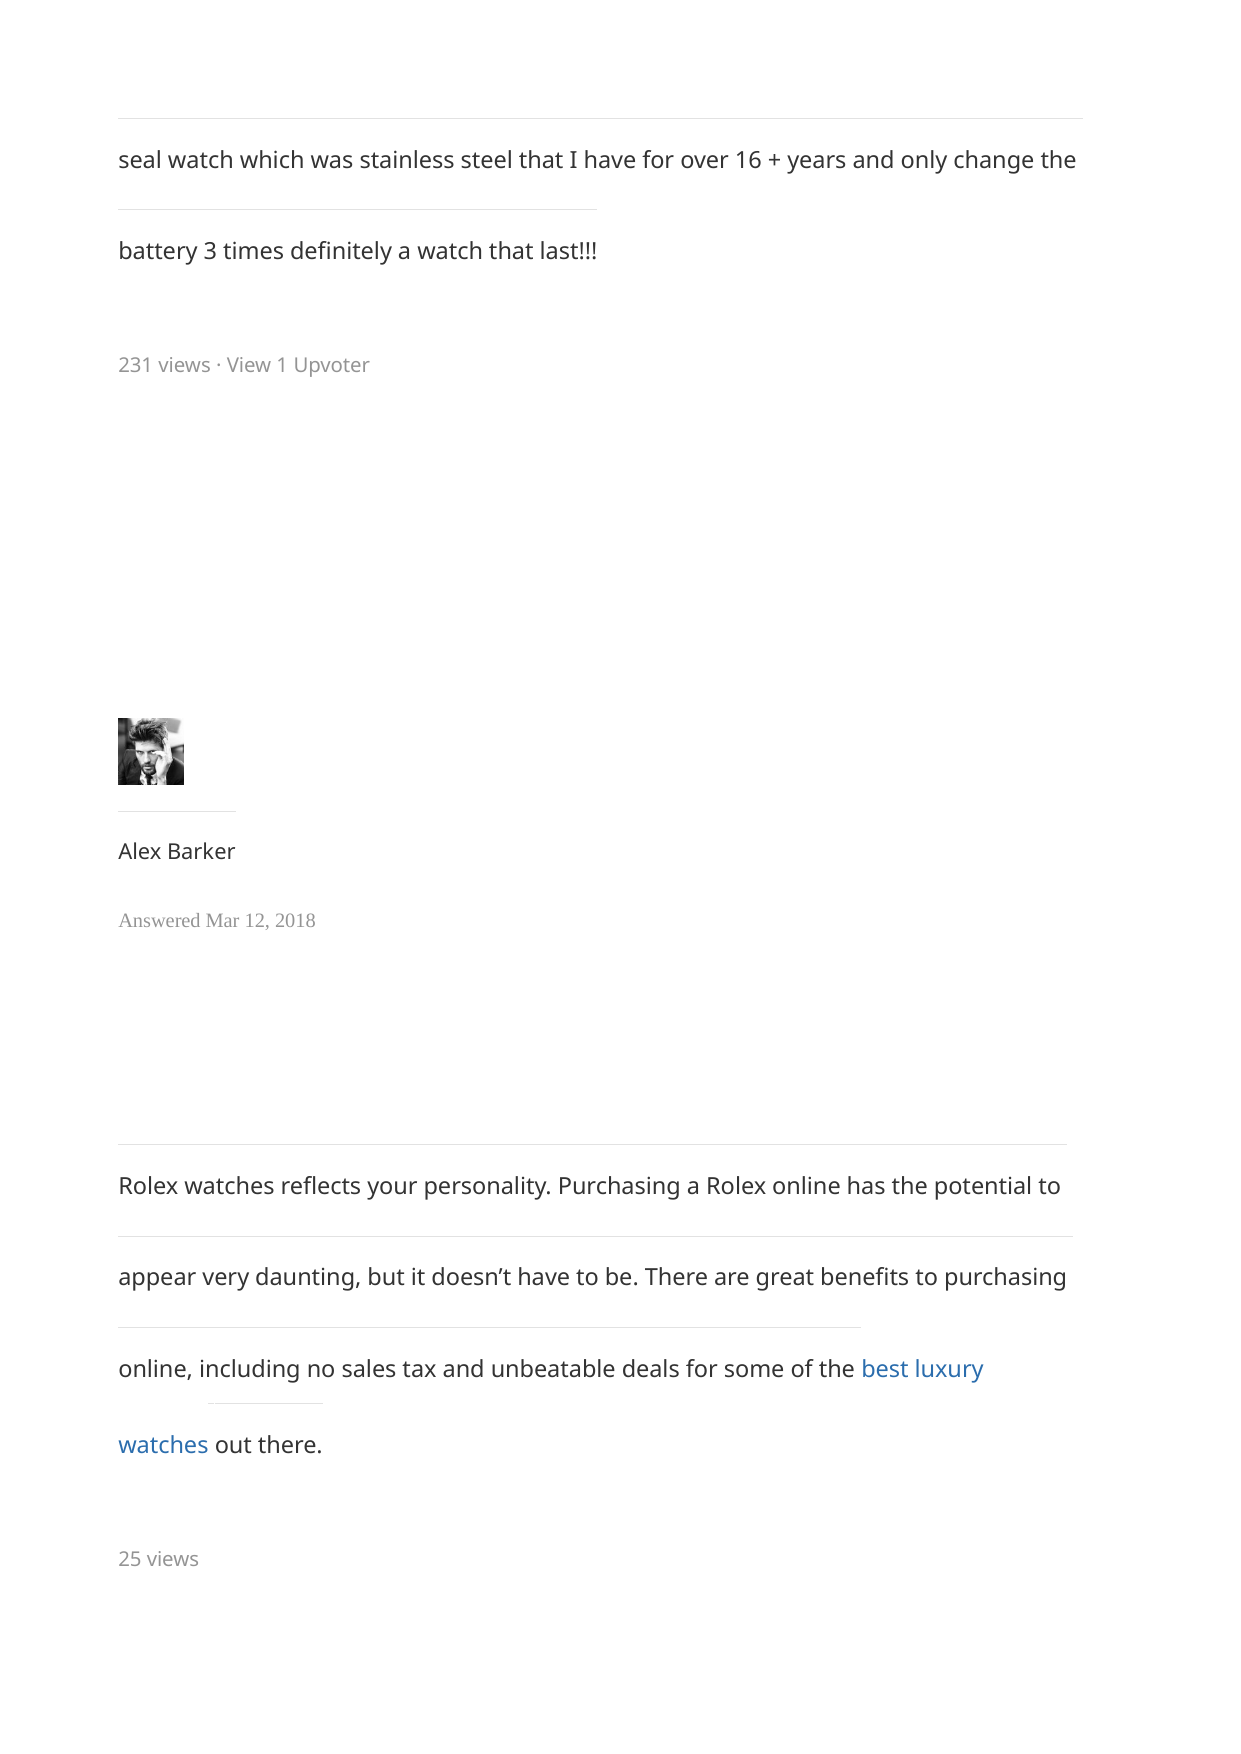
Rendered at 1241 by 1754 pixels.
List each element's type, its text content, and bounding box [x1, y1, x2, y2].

picture [118, 718, 184, 785]
text Alex Barker [118, 811, 1109, 866]
text 231 views · View 1 Upvoter [118, 351, 1122, 379]
text 25 views [118, 1545, 1122, 1572]
text seal watch which was stainless steel that I have for over 16 + years and only change the battery 3 times definitely a watch that last!!! [118, 118, 1122, 266]
text Answered Mar 12, 2018 [118, 909, 1122, 932]
text Rolex watches reflects your personality. Purchasing a Rolex online has the potential to appear very daunting, but it doesn’t have to be. There are great benefits to purchasing online, including no sales tax and unbeatable deals for some of the best luxury watches out there. [118, 1144, 1122, 1460]
